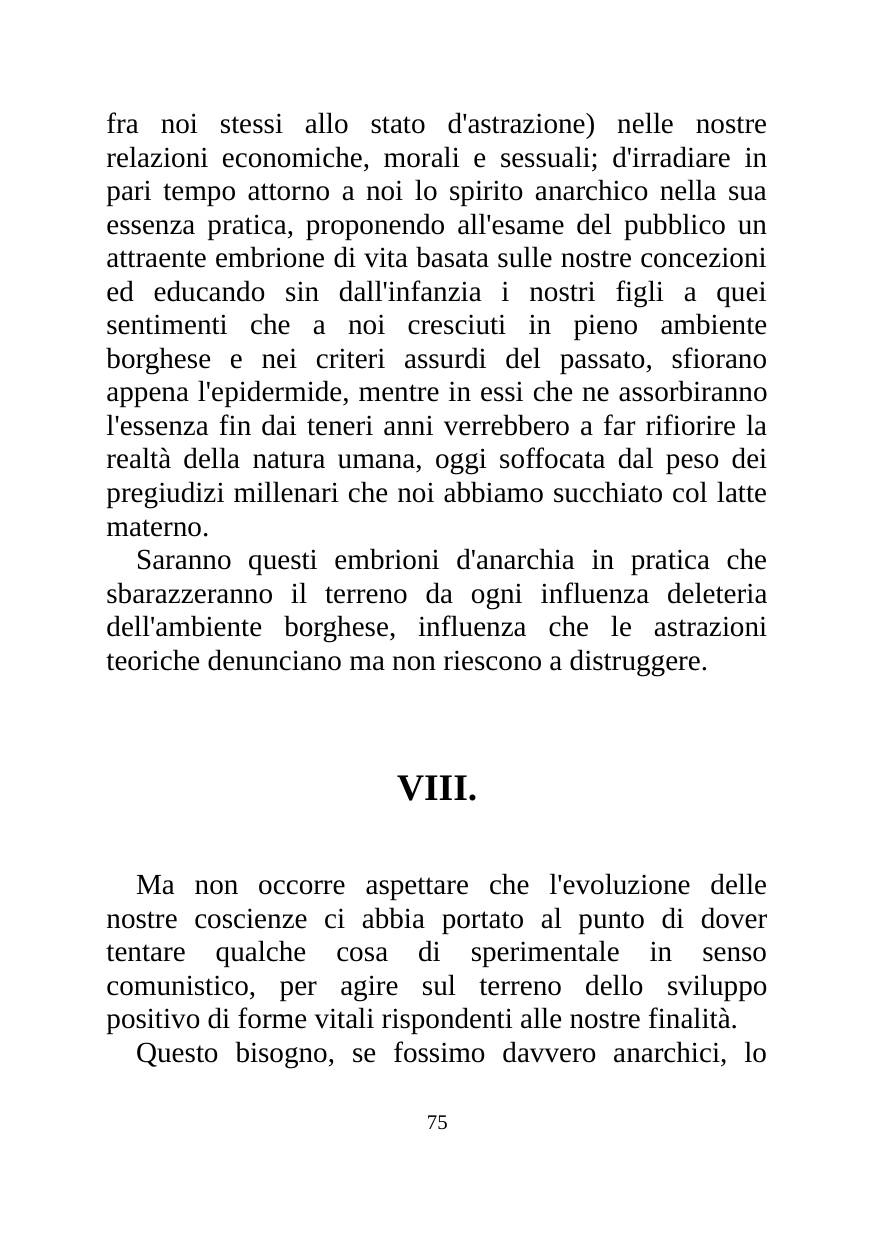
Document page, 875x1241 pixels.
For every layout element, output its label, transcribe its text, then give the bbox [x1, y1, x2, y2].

text Ma non occorre aspettare che l'evoluzione delle nostre coscienze ci abbia portato al punto di dover tentare qualche cosa di sperimentale in senso comunistico, per agire sul terreno dello sviluppo positivo di forme vitali rispondenti alle nostre finalità. [106, 867, 768, 1035]
text fra noi stessi allo stato d'astrazione) nelle nostre relazioni economiche, morali e sessuali; d'irradiare in pari tempo attorno a noi lo spirito anarchico nella sua essenza pratica, proponendo all'esame del pubblico un attraente embrione di vita basata sulle nostre concezioni ed educando sin dall'infanzia i nostri figli a quei sentimenti che a noi cresciuti in pieno ambiente borghese e nei criteri assurdi del passato, sfiorano appena l'epidermide, mentre in essi che ne assorbiranno l'essenza fin dai teneri anni verrebbero a far rifiorire la realtà della natura umana, oggi soffocata dal peso dei pregiudizi millenari che noi abbiamo succhiato col latte materno. [106, 106, 768, 542]
text Questo bisogno, se fossimo davvero anarchici, lo [106, 1035, 768, 1068]
text Saranno questi embrioni d'anarchia in pratica che sbarazzeranno il terreno da ogni influenza deleteria dell'ambiente borghese, influenza che le astrazioni teoriche denunciano ma non riescono a distruggere. [106, 542, 768, 676]
subtitle VIII. [106, 765, 768, 808]
